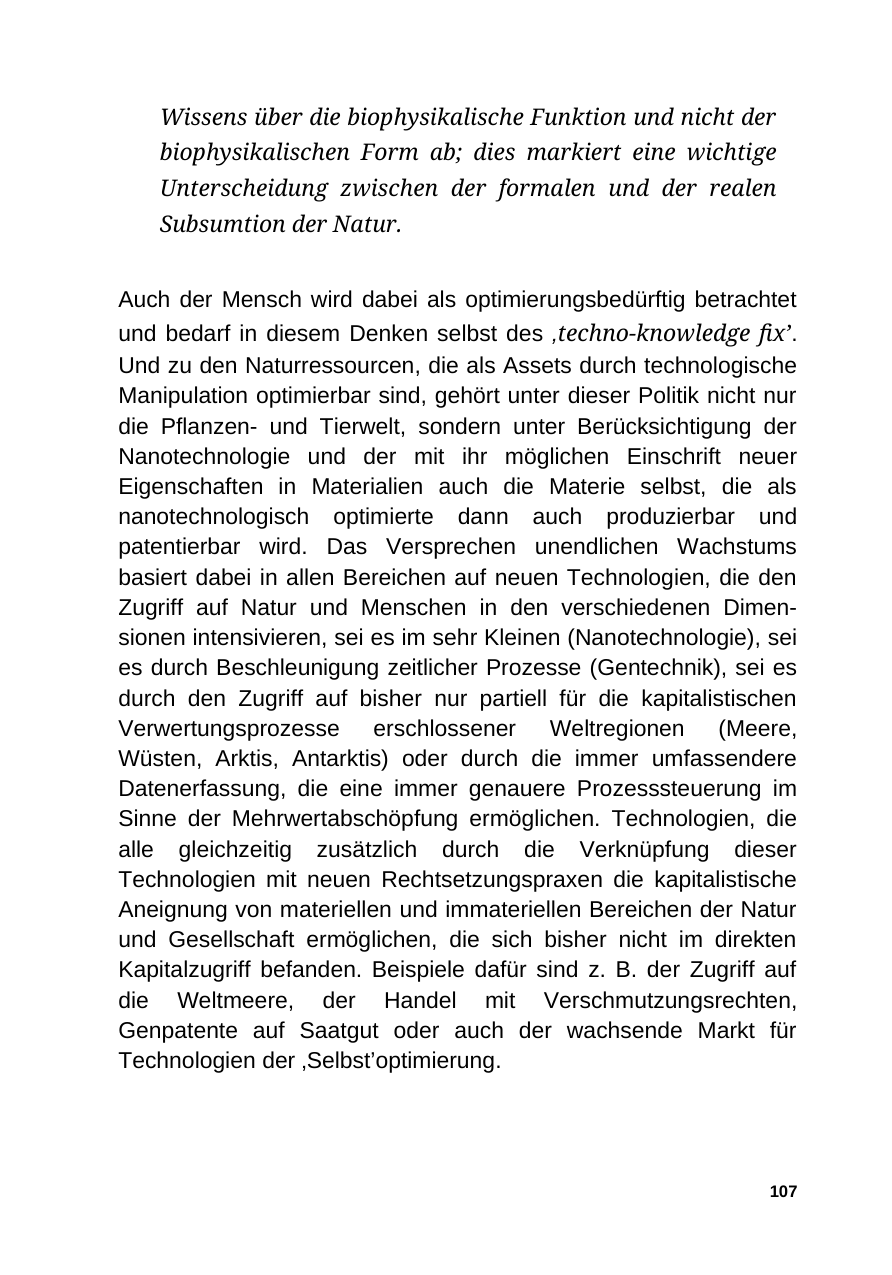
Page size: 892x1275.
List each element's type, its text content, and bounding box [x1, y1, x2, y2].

text Wissens über die biophysikalische Funktion und nicht der biophysikalischen Form ab; dies markiert eine wichtige Unterscheidung zwischen der formalen und der realen Subsumtion der Natur. [159, 100, 779, 239]
text Auch der Mensch wird dabei als optimierungsbedürftig betrachtet und bedarf in diesem Denken selbst des ‚techno-knowledge fix’. Und zu den Naturressourcen, die als Assets durch technologische Manipulation optimierbar sind, gehört unter dieser Politik nicht nur die Pflanzen- und Tierwelt, sondern unter Berücksichtigung der Nanotechnologie und der mit ihr möglichen Einschrift neuer Eigenschaften in Materialien auch die Materie selbst, die als nanotechnologisch optimierte dann auch produzierbar und patentierbar wird. Das Versprechen unendlichen Wachstums basiert dabei in allen Bereichen auf neuen Technologien, die den Zugriff auf Natur und Menschen in den verschiedenen Dimen-sionen intensivieren, sei es im sehr Kleinen (Nanotechnologie), sei es durch Beschleunigung zeitlicher Prozesse (Gentechnik), sei es durch den Zugriff auf bisher nur partiell für die kapitalistischen Verwertungsprozesse erschlossener Weltregionen (Meere, Wüsten, Arktis, Antarktis) oder durch die immer umfassendere Datenerfassung, die eine immer genauere Prozesssteuerung im Sinne der Mehrwertabschöpfung ermöglichen. Technologien, die alle gleichzeitig zusätzlich durch die Verknüpfung dieser Technologien mit neuen Rechtsetzungspraxen die kapitalistische Aneignung von materiellen und immateriellen Bereichen der Natur und Gesellschaft ermöglichen, die sich bisher nicht im direkten Kapitalzugriff befanden. Beispiele dafür sind z. B. der Zugriff auf die Weltmeere, der Handel mit Verschmutzungsrechten, Genpatente auf Saatgut oder auch der wachsende Markt für Technologien der ‚Selbst’optimierung. [118, 286, 797, 1073]
